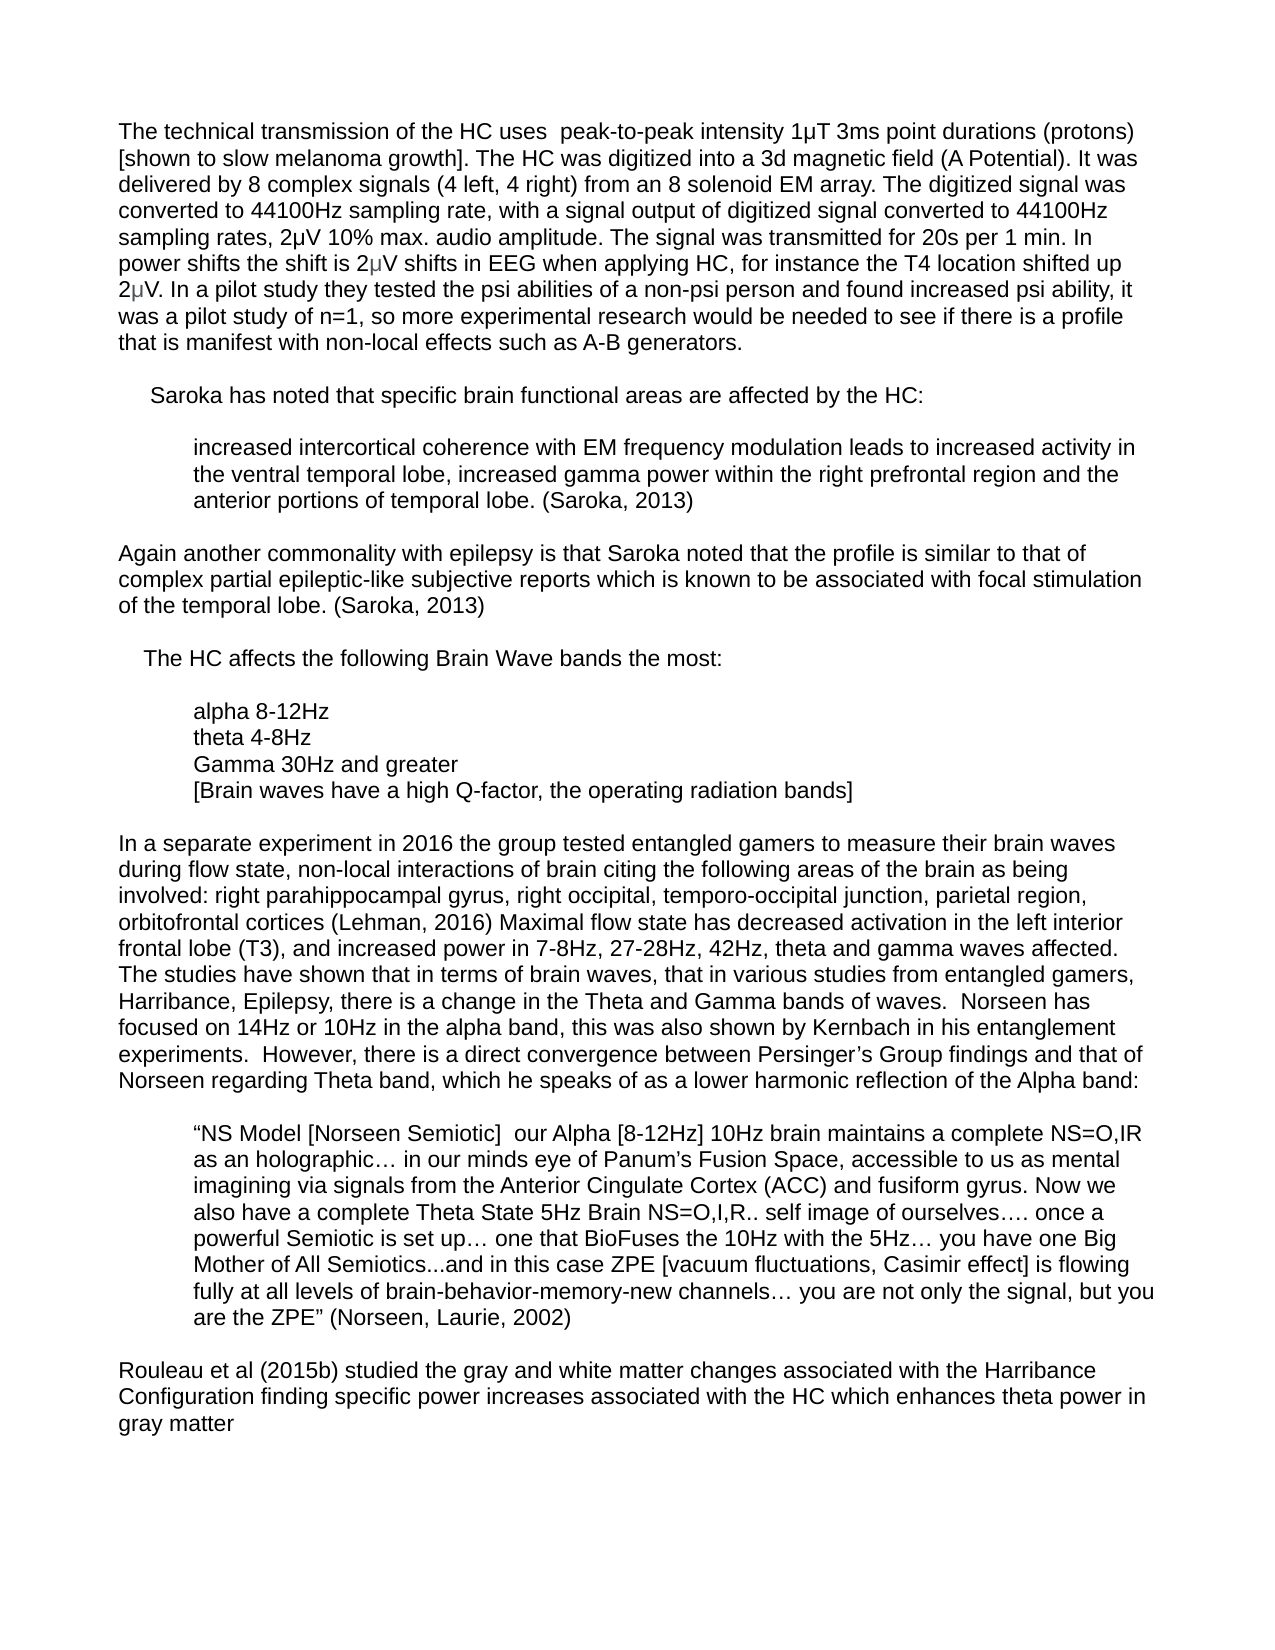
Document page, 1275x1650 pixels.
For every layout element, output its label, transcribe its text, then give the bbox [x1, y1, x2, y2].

text increased intercortical coherence with EM frequency modulation leads to increased activity in the ventral temporal lobe, increased gamma power within the right prefrontal region and the anterior portions of temporal lobe. (Saroka, 2013) [193, 434, 1157, 513]
text Saroka has noted that specific brain functional areas are affected by the HC: [118, 382, 1157, 408]
text The technical transmission of the HC uses peak-to-peak intensity 1μT 3ms point durations (protons) [shown to slow melanoma growth]. The HC was digitized into a 3d magnetic field (A Potential). It was delivered by 8 complex signals (4 left, 4 right) from an 8 solenoid EM array. The digitized signal was converted to 44100Hz sampling rate, with a signal output of digitized signal converted to 44100Hz sampling rates, 2μV 10% max. audio amplitude. The signal was transmitted for 20s per 1 min. In power shifts the shift is 2μV shifts in EEG when applying HC, for instance the T4 location shifted up 2μV. In a pilot study they tested the psi abilities of a non-psi person and found increased psi ability, it was a pilot study of n=1, so more experimental research would be needed to see if there is a profile that is manifest with non-local effects such as A-B generators. [118, 118, 1157, 355]
text The studies have shown that in terms of brain waves, that in various studies from entangled gamers, Harribance, Epilepsy, there is a change in the Theta and Gamma bands of waves. Norseen has focused on 14Hz or 10Hz in the alpha band, this was also shown by Kernbach in his entanglement experiments. However, there is a direct convergence between Persinger’s Group findings and that of Norseen regarding Theta band, which he speaks of as a lower harmonic reflection of the Alpha band: [118, 961, 1157, 1093]
text theta 4-8Hz [193, 724, 1157, 751]
text In a separate experiment in 2016 the group tested entangled gamers to measure their brain waves during flow state, non-local interactions of brain citing the following areas of the brain as being involved: right parahippocampal gyrus, right occipital, temporo-occipital junction, parietal region, orbitofrontal cortices (Lehman, 2016) Maximal flow state has decreased activation in the left interior frontal lobe (T3), and increased power in 7-8Hz, 27-28Hz, 42Hz, theta and gamma waves affected. [118, 830, 1157, 961]
text Again another commonality with epilepsy is that Saroka noted that the profile is similar to that of complex partial epileptic-like subjective reports which is known to be associated with focal stimulation of the temporal lobe. (Saroka, 2013) [118, 540, 1157, 619]
text “NS Model [Norseen Semiotic] our Alpha [8-12Hz] 10Hz brain maintains a complete NS=O,IR as an holographic… in our minds eye of Panum’s Fusion Space, accessible to us as mental imagining via signals from the Anterior Cingulate Cortex (ACC) and fusiform gyrus. Now we also have a complete Theta State 5Hz Brain NS=O,I,R.. self image of ourselves…. once a powerful Semiotic is set up… one that BioFuses the 10Hz with the 5Hz… you have one Big Mother of All Semiotics...and in this case ZPE [vacuum fluctuations, Casimir effect] is flowing fully at all levels of brain-behavior-memory-new channels… you are not only the signal, but you are the ZPE” (Norseen, Laurie, 2002) [193, 1119, 1157, 1330]
text Rouleau et al (2015b) studied the gray and white matter changes associated with the Harribance Configuration finding specific power increases associated with the HC which enhances theta power in gray matter [118, 1357, 1157, 1436]
text Gamma 30Hz and greater [193, 751, 1157, 777]
text The HC affects the following Brain Wave bands the most: [118, 645, 1157, 672]
text [Brain waves have a high Q-factor, the operating radiation bands] [193, 777, 1157, 803]
text alpha 8-12Hz [193, 698, 1157, 724]
